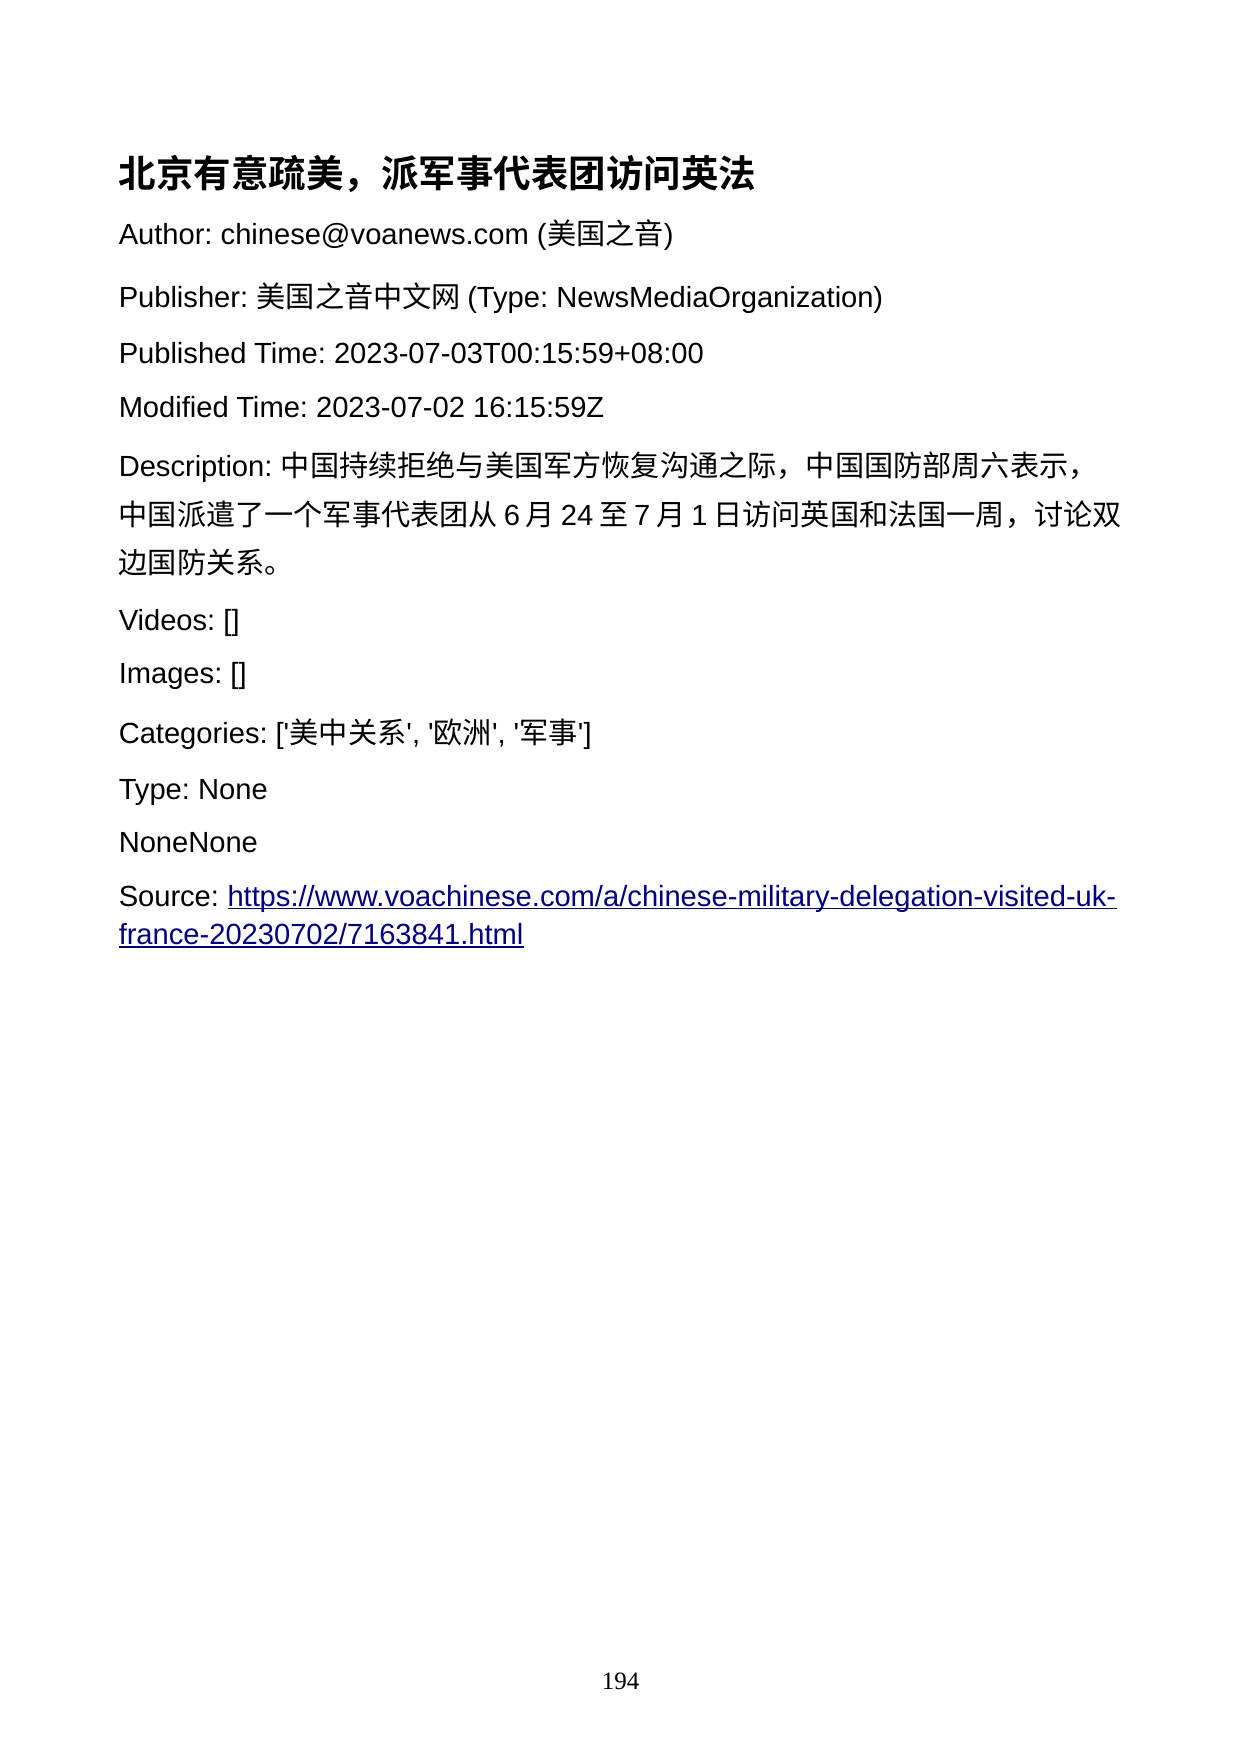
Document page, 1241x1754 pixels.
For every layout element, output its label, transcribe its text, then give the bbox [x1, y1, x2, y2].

text Description: 中国持续拒绝与美国军方恢复沟通之际，中国国防部周六表示，中国派遣了一个军事代表团从6月24至7月1日访问英国和法国一周，讨论双边国防关系。 [118, 443, 1122, 582]
text Type: None [118, 772, 1122, 806]
text Images: [] [118, 656, 1122, 690]
text Modified Time: 2023-07-02 16:15:59Z [118, 390, 1122, 423]
text Videos: [] [118, 603, 1122, 637]
text NoneNone [118, 826, 1122, 859]
text Source: https://www.voachinese.com/a/chinese-military-delegation-visited-uk-france-20230702/7163841.html [118, 879, 1122, 951]
subtitle 北京有意疏美，派军事代表团访问英法 [118, 143, 1122, 198]
text Categories: ['美中关系', '欧洲', '军事'] [118, 709, 1122, 752]
text Publisher: 美国之音中文网 (Type: NewsMediaOrganization) [118, 273, 1122, 316]
text Published Time: 2023-07-03T00:15:59+08:00 [118, 337, 1122, 370]
text Author: chinese@voanews.com (美国之音) [118, 210, 1122, 253]
